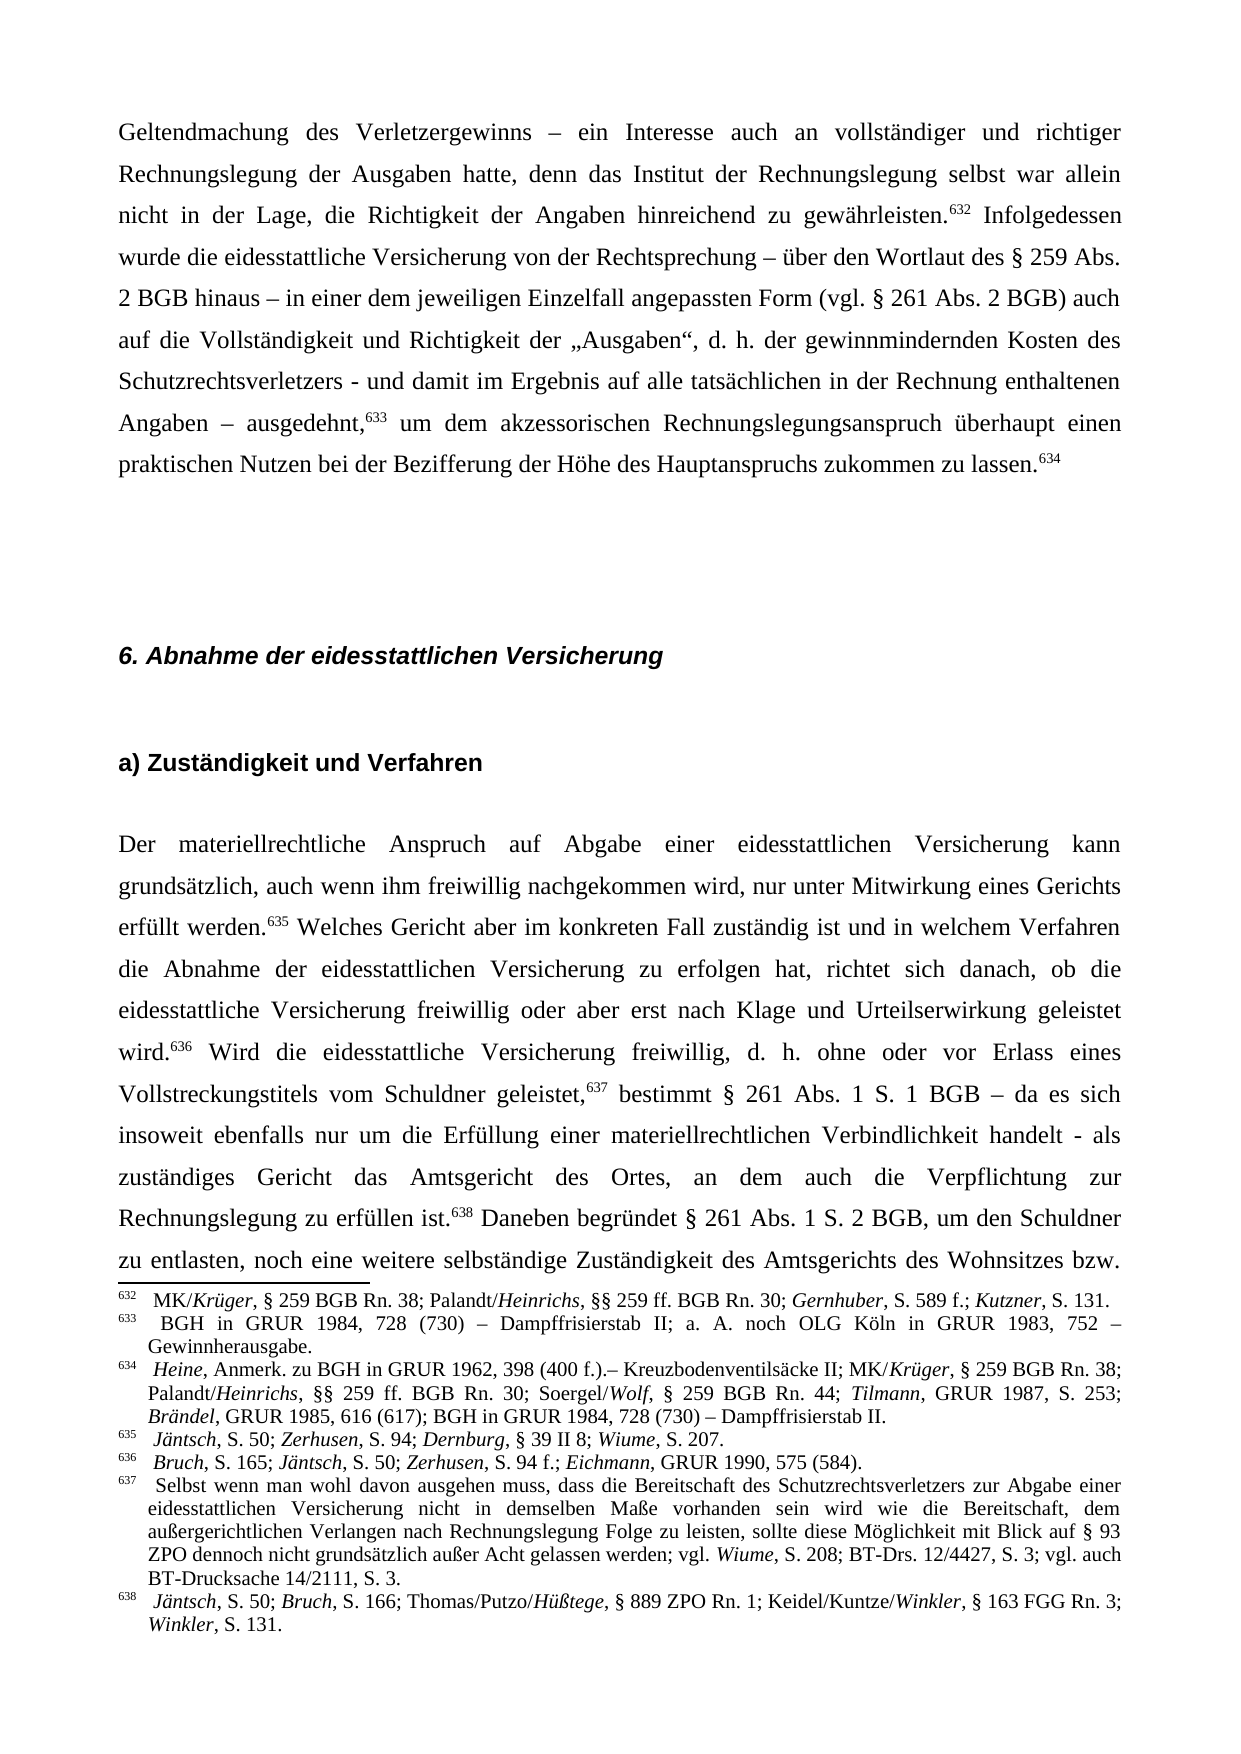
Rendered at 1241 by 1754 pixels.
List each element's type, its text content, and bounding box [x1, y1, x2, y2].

text Selbst wenn man wohl davon ausgehen muss, dass die Bereitschaft des Schutzrechtsverletzers zur Abgabe einer eidesstattlichen Versicherung nicht in demselben Maße vorhanden sein wird wie die Bereitschaft, dem außergerichtlichen Verlangen nach Rechnungslegung Folge zu leisten, sollte diese Möglichkeit mit Blick auf § 93 ZPO dennoch nicht grundsätzlich außer Acht gelassen werden; vgl. Wiume, S. 208; BT-Drs. 12/4427, S. 3; vgl. auch BT-Drucksache 14/2111, S. 3. [118, 1474, 1122, 1589]
text MK/Krüger, § 259 BGB Rn. 38; Palandt/Heinrichs, §§ 259 ff. BGB Rn. 30; Gernhuber, S. 589 f.; Kutzner, S. 131. [118, 1289, 1122, 1312]
subtitle a) Zuständigkeit und Verfahren [118, 749, 1122, 776]
text Der materiellrechtliche Anspruch auf Abgabe einer eidesstattlichen Versicherung kann grundsätzlich, auch wenn ihm freiwillig nachgekommen wird, nur unter Mitwirkung eines Gerichts erfüllt werden. Welches Gericht aber im konkreten Fall zuständig ist und in welchem Verfahren die Abnahme der eidesstattlichen Versicherung zu erfolgen hat, richtet sich danach, ob die eidesstattliche Versicherung freiwillig oder aber erst nach Klage und Urteilserwirkung geleistet wird. Wird die eidesstattliche Versicherung freiwillig, d. h. ohne oder vor Erlass eines Vollstreckungstitels vom Schuldner geleistet, bestimmt § 261 Abs. 1 S. 1 BGB – da es sich insoweit ebenfalls nur um die Erfüllung einer materiellrechtlichen Verbindlichkeit handelt - als zuständiges Gericht das Amtsgericht des Ortes, an dem auch die Verpflichtung zur Rechnungslegung zu erfüllen ist. Daneben begründet § 261 Abs. 1 S. 2 BGB, um den Schuldner zu entlasten, noch eine weitere selbständige Zuständigkeit des Amtsgerichts des Wohnsitzes bzw. [118, 830, 1122, 1274]
text Jäntsch, S. 50; Zerhusen, S. 94; Dernburg, § 39 II 8; Wiume, S. 207. [118, 1428, 1122, 1451]
text Heine, Anmerk. zu BGH in GRUR 1962, 398 (400 f.).– Kreuzbodenventilsäcke II; MK/Krüger, § 259 BGB Rn. 38; Palandt/Heinrichs, §§ 259 ff. BGB Rn. 30; Soergel/Wolf, § 259 BGB Rn. 44; Tilmann, GRUR 1987, S. 253; Brändel, GRUR 1985, 616 (617); BGH in GRUR 1984, 728 (730) – Dampffrisierstab II. [118, 1358, 1122, 1428]
text Geltendmachung des Verletzergewinns – ein Interesse auch an vollständiger und richtiger Rechnungslegung der Ausgaben hatte, denn das Institut der Rechnungslegung selbst war allein nicht in der Lage, die Richtigkeit der Angaben hinreichend zu gewährleisten. Infolgedessen wurde die eidesstattliche Versicherung von der Rechtsprechung – über den Wortlaut des § 259 Abs. 2 BGB hinaus – in einer dem jeweiligen Einzelfall angepassten Form (vgl. § 261 Abs. 2 BGB) auch auf die Vollständigkeit und Richtigkeit der „Ausgaben“, d. h. der gewinnmindernden Kosten des Schutzrechtsverletzers - und damit im Ergebnis auf alle tatsächlichen in der Rechnung enthaltenen Angaben – ausgedehnt, um dem akzessorischen Rechnungslegungsanspruch überhaupt einen praktischen Nutzen bei der Bezifferung der Höhe des Hauptanspruchs zukommen zu lassen. [118, 118, 1122, 478]
text BGH in GRUR 1984, 728 (730) – Dampffrisierstab II; a. A. noch OLG Köln in GRUR 1983, 752 – Gewinnherausgabe. [118, 1312, 1122, 1358]
subtitle 6. Abnahme der eidesstattlichen Versicherung [118, 642, 1122, 669]
text Bruch, S. 165; Jäntsch, S. 50; Zerhusen, S. 94 f.; Eichmann, GRUR 1990, 575 (584). [118, 1451, 1122, 1474]
text Jäntsch, S. 50; Bruch, S. 166; Thomas/Putzo/Hüßtege, § 889 ZPO Rn. 1; Keidel/Kuntze/Winkler, § 163 FGG Rn. 3; Winkler, S. 131. [118, 1589, 1122, 1636]
